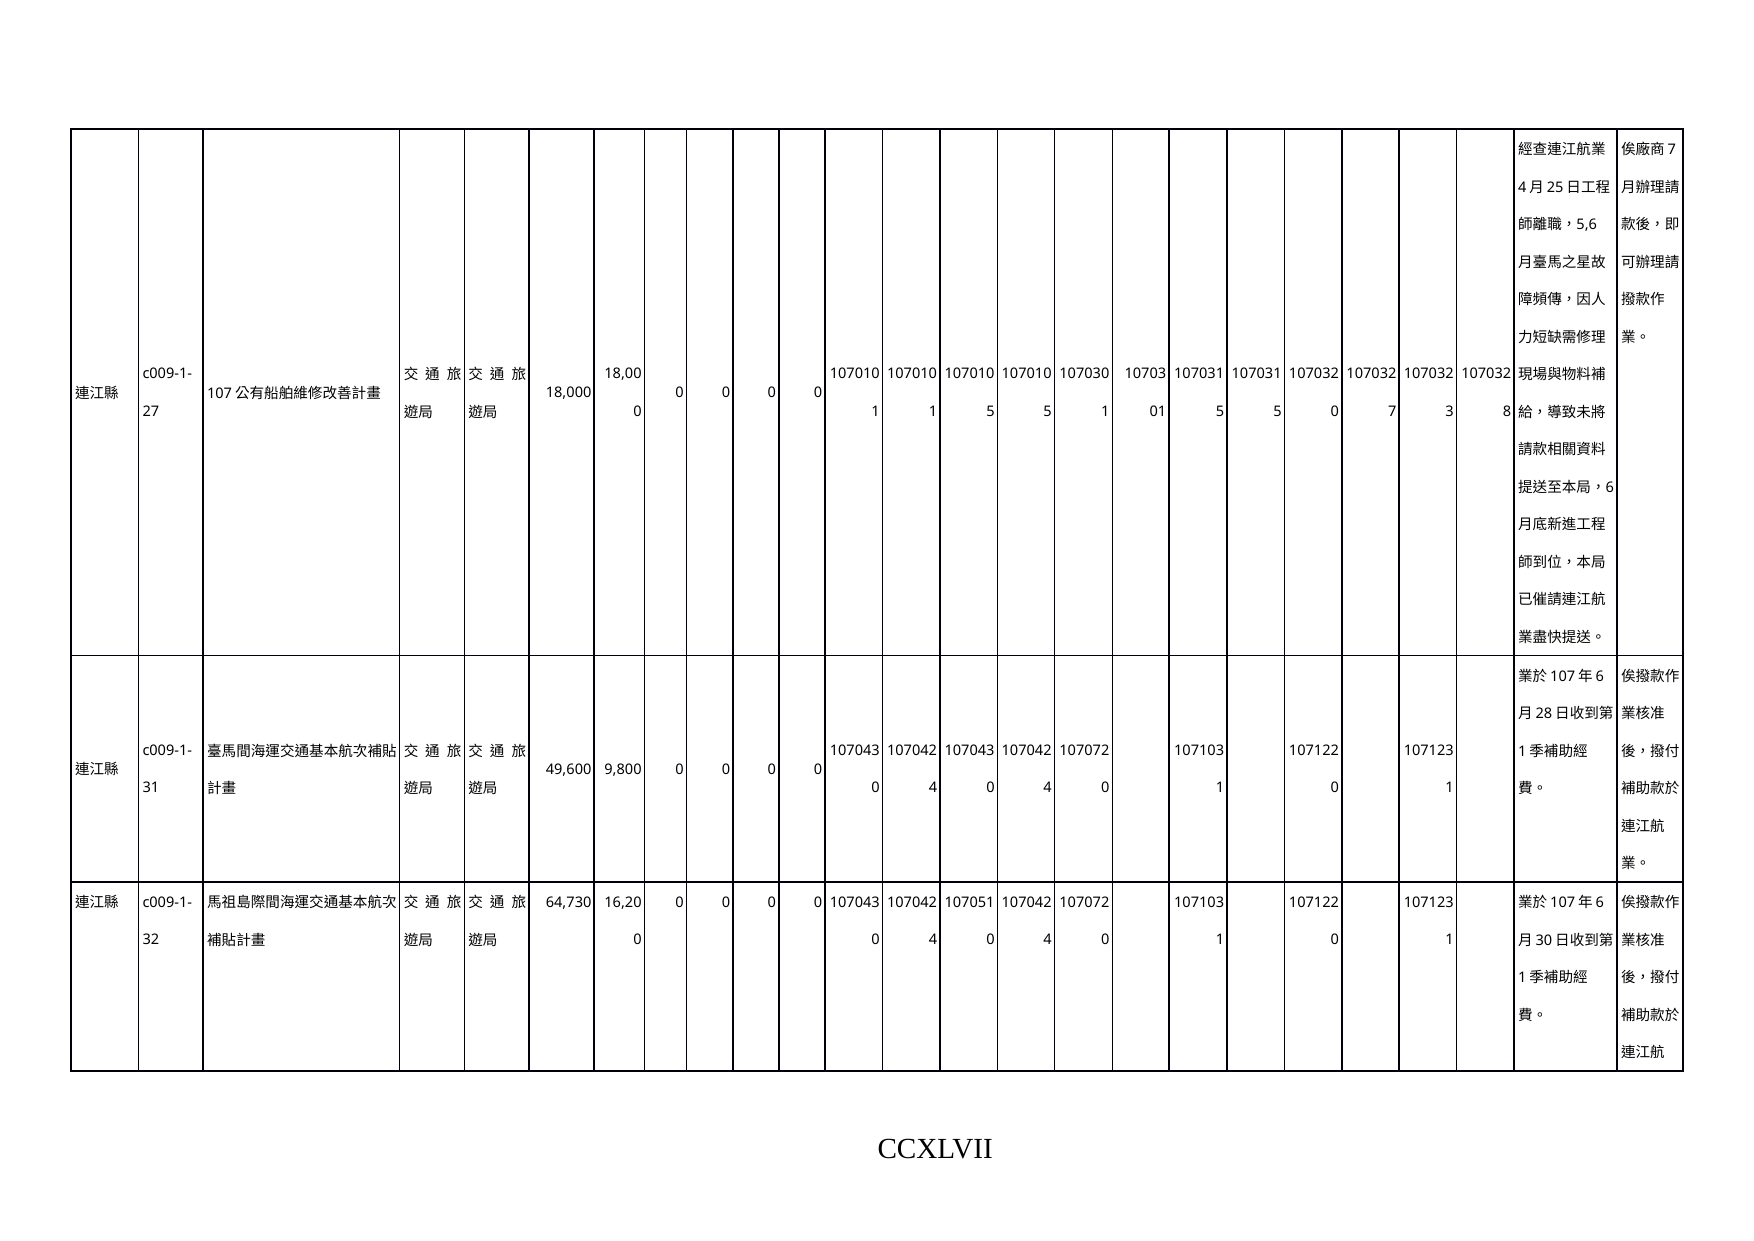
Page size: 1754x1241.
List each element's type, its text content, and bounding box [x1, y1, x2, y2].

table_cell 交通旅遊局 [465, 130, 528, 654]
table_cell 1070105 [941, 130, 997, 654]
table_cell 1070105 [998, 130, 1054, 654]
table_cell 臺馬間海運交通基本航次補貼計畫 [204, 656, 399, 881]
table_cell 1070328 [1457, 130, 1513, 654]
table_cell 1070101 [826, 130, 882, 654]
table_cell 業於107年6月30日收到第1季補助經費。 [1515, 883, 1616, 1070]
table_cell [1343, 656, 1398, 881]
table_cell 俟撥款作業核准後，撥付補助款於連江航業。 [1618, 656, 1682, 881]
table_cell 0 [780, 130, 824, 654]
table_cell 1070424 [998, 883, 1054, 1070]
table_cell 0 [780, 656, 824, 881]
table_cell [1113, 656, 1168, 881]
table_cell 1070315 [1228, 130, 1284, 654]
table_cell 1070323 [1400, 130, 1456, 654]
table_cell [1228, 883, 1284, 1070]
table_cell 1070720 [1055, 656, 1112, 881]
table_cell [1113, 883, 1168, 1070]
table_cell 1070301 [1113, 130, 1168, 654]
table_cell [1457, 656, 1513, 881]
table_cell 0 [734, 656, 778, 881]
table_cell 俟撥款作業核准後，撥付補助款於連江航 [1618, 883, 1682, 1070]
table_cell 經查連江航業4月25日工程師離職，5,6月臺馬之星故障頻傳，因人力短缺需修理現場與物料補給，導致未將請款相關資料提送至本局，6月底新進工程師到位，本局已催請連江航業盡快提送。 [1515, 130, 1616, 654]
table_cell c009-1-31 [139, 656, 202, 881]
table_cell 1070424 [883, 656, 939, 881]
table_cell 連江縣 [72, 656, 138, 881]
table_cell 18,000 [530, 130, 593, 654]
table_cell 1070101 [883, 130, 939, 654]
table_cell 0 [734, 130, 778, 654]
table_cell 1070301 [1055, 130, 1112, 654]
table_cell 0 [780, 883, 824, 1070]
table_cell 0 [687, 883, 732, 1070]
table_cell 18,000 [595, 130, 644, 654]
table_cell 1070430 [826, 656, 882, 881]
table_cell 交通旅遊局 [400, 656, 464, 881]
table_cell 49,600 [530, 656, 593, 881]
table_cell [1228, 656, 1284, 881]
table_cell 1070327 [1343, 130, 1398, 654]
table_cell 64,730 [530, 883, 593, 1070]
table_cell 1070424 [998, 656, 1054, 881]
table_cell c009-1-27 [139, 130, 202, 654]
table_cell c009-1-32 [139, 883, 202, 1070]
table_cell 交通旅遊局 [400, 883, 464, 1070]
table_cell 0 [645, 130, 686, 654]
table_cell 0 [734, 883, 778, 1070]
table_cell 俟廠商7月辦理請款後，即可辦理請撥款作業。 [1618, 130, 1682, 654]
table_cell 連江縣 [72, 883, 138, 1070]
table_cell 1070430 [826, 883, 882, 1070]
table_cell 0 [687, 656, 732, 881]
table_cell 交通旅遊局 [400, 130, 464, 654]
table_cell 1071031 [1170, 883, 1226, 1070]
table_cell 1071220 [1285, 656, 1341, 881]
table_cell [1457, 883, 1513, 1070]
table_cell 1071031 [1170, 656, 1226, 881]
table_cell 連江縣 [72, 130, 138, 654]
table_cell 1071231 [1400, 883, 1456, 1070]
table_cell 1070320 [1285, 130, 1341, 654]
table_cell 1070430 [941, 656, 997, 881]
table_cell 業於107年6月28日收到第1季補助經費。 [1515, 656, 1616, 881]
table_cell 1070510 [941, 883, 997, 1070]
table_cell [1343, 883, 1398, 1070]
table_cell 9,800 [595, 656, 644, 881]
table_cell 0 [645, 656, 686, 881]
table_cell 1071231 [1400, 656, 1456, 881]
table_cell 1071220 [1285, 883, 1341, 1070]
table_cell 16,200 [595, 883, 644, 1070]
table_cell 1070315 [1170, 130, 1226, 654]
table_cell 交通旅遊局 [465, 883, 528, 1070]
table_cell 0 [687, 130, 732, 654]
table_cell 0 [645, 883, 686, 1070]
table_cell 馬祖島際間海運交通基本航次補貼計畫 [204, 883, 399, 1070]
table_cell 1070424 [883, 883, 939, 1070]
table_cell 1070720 [1055, 883, 1112, 1070]
table_cell 交通旅遊局 [465, 656, 528, 881]
table_cell 107公有船舶維修改善計畫 [204, 130, 399, 654]
